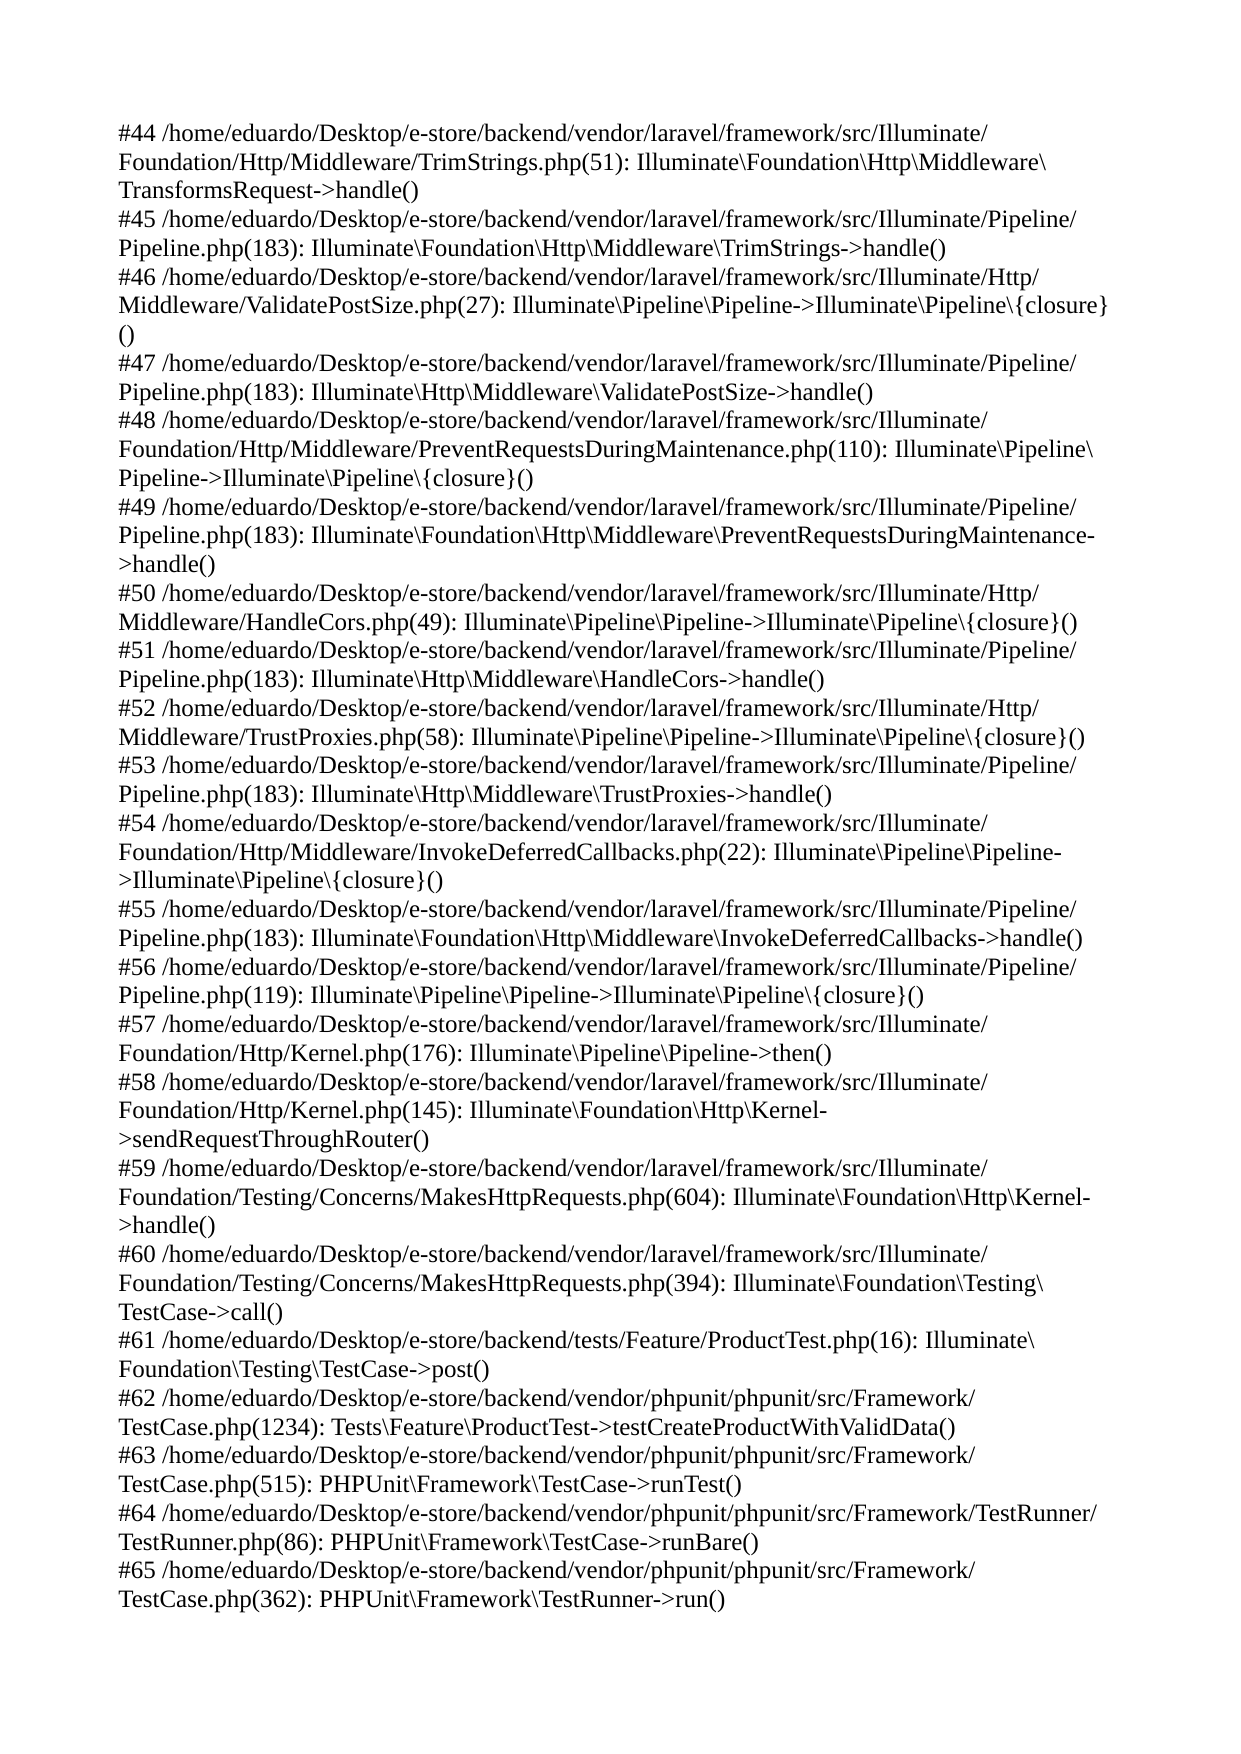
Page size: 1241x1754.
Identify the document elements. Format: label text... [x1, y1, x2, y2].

text #54 /home/eduardo/Desktop/e-store/backend/vendor/laravel/framework/src/Illuminate/Foundation/Http/Middleware/InvokeDeferredCallbacks.php(22): Illuminate\Pipeline\Pipeline->Illuminate\Pipeline\{closure}() [118, 808, 1122, 894]
text #65 /home/eduardo/Desktop/e-store/backend/vendor/phpunit/phpunit/src/Framework/TestCase.php(362): PHPUnit\Framework\TestRunner->run() [118, 1556, 1122, 1613]
text #56 /home/eduardo/Desktop/e-store/backend/vendor/laravel/framework/src/Illuminate/Pipeline/Pipeline.php(119): Illuminate\Pipeline\Pipeline->Illuminate\Pipeline\{closure}() [118, 952, 1122, 1009]
text #60 /home/eduardo/Desktop/e-store/backend/vendor/laravel/framework/src/Illuminate/Foundation/Testing/Concerns/MakesHttpRequests.php(394): Illuminate\Foundation\Testing\TestCase->call() [118, 1239, 1122, 1326]
text #45 /home/eduardo/Desktop/e-store/backend/vendor/laravel/framework/src/Illuminate/Pipeline/Pipeline.php(183): Illuminate\Foundation\Http\Middleware\TrimStrings->handle() [118, 204, 1122, 262]
text #47 /home/eduardo/Desktop/e-store/backend/vendor/laravel/framework/src/Illuminate/Pipeline/Pipeline.php(183): Illuminate\Http\Middleware\ValidatePostSize->handle() [118, 348, 1122, 406]
text #59 /home/eduardo/Desktop/e-store/backend/vendor/laravel/framework/src/Illuminate/Foundation/Testing/Concerns/MakesHttpRequests.php(604): Illuminate\Foundation\Http\Kernel->handle() [118, 1153, 1122, 1239]
text #63 /home/eduardo/Desktop/e-store/backend/vendor/phpunit/phpunit/src/Framework/TestCase.php(515): PHPUnit\Framework\TestCase->runTest() [118, 1441, 1122, 1498]
text #51 /home/eduardo/Desktop/e-store/backend/vendor/laravel/framework/src/Illuminate/Pipeline/Pipeline.php(183): Illuminate\Http\Middleware\HandleCors->handle() [118, 636, 1122, 693]
text #48 /home/eduardo/Desktop/e-store/backend/vendor/laravel/framework/src/Illuminate/Foundation/Http/Middleware/PreventRequestsDuringMaintenance.php(110): Illuminate\Pipeline\Pipeline->Illuminate\Pipeline\{closure}() [118, 406, 1122, 492]
text #49 /home/eduardo/Desktop/e-store/backend/vendor/laravel/framework/src/Illuminate/Pipeline/Pipeline.php(183): Illuminate\Foundation\Http\Middleware\PreventRequestsDuringMaintenance->handle() [118, 492, 1122, 578]
text #44 /home/eduardo/Desktop/e-store/backend/vendor/laravel/framework/src/Illuminate/Foundation/Http/Middleware/TrimStrings.php(51): Illuminate\Foundation\Http\Middleware\TransformsRequest->handle() [118, 118, 1122, 204]
text #50 /home/eduardo/Desktop/e-store/backend/vendor/laravel/framework/src/Illuminate/Http/Middleware/HandleCors.php(49): Illuminate\Pipeline\Pipeline->Illuminate\Pipeline\{closure}() [118, 578, 1122, 636]
text #52 /home/eduardo/Desktop/e-store/backend/vendor/laravel/framework/src/Illuminate/Http/Middleware/TrustProxies.php(58): Illuminate\Pipeline\Pipeline->Illuminate\Pipeline\{closure}() [118, 693, 1122, 751]
text #62 /home/eduardo/Desktop/e-store/backend/vendor/phpunit/phpunit/src/Framework/TestCase.php(1234): Tests\Feature\ProductTest->testCreateProductWithValidData() [118, 1383, 1122, 1441]
text #57 /home/eduardo/Desktop/e-store/backend/vendor/laravel/framework/src/Illuminate/Foundation/Http/Kernel.php(176): Illuminate\Pipeline\Pipeline->then() [118, 1009, 1122, 1067]
text #53 /home/eduardo/Desktop/e-store/backend/vendor/laravel/framework/src/Illuminate/Pipeline/Pipeline.php(183): Illuminate\Http\Middleware\TrustProxies->handle() [118, 751, 1122, 808]
text #58 /home/eduardo/Desktop/e-store/backend/vendor/laravel/framework/src/Illuminate/Foundation/Http/Kernel.php(145): Illuminate\Foundation\Http\Kernel->sendRequestThroughRouter() [118, 1067, 1122, 1153]
text #46 /home/eduardo/Desktop/e-store/backend/vendor/laravel/framework/src/Illuminate/Http/Middleware/ValidatePostSize.php(27): Illuminate\Pipeline\Pipeline->Illuminate\Pipeline\{closure}() [118, 262, 1122, 348]
text #64 /home/eduardo/Desktop/e-store/backend/vendor/phpunit/phpunit/src/Framework/TestRunner/TestRunner.php(86): PHPUnit\Framework\TestCase->runBare() [118, 1498, 1122, 1556]
text #55 /home/eduardo/Desktop/e-store/backend/vendor/laravel/framework/src/Illuminate/Pipeline/Pipeline.php(183): Illuminate\Foundation\Http\Middleware\InvokeDeferredCallbacks->handle() [118, 894, 1122, 952]
text #61 /home/eduardo/Desktop/e-store/backend/tests/Feature/ProductTest.php(16): Illuminate\Foundation\Testing\TestCase->post() [118, 1326, 1122, 1383]
